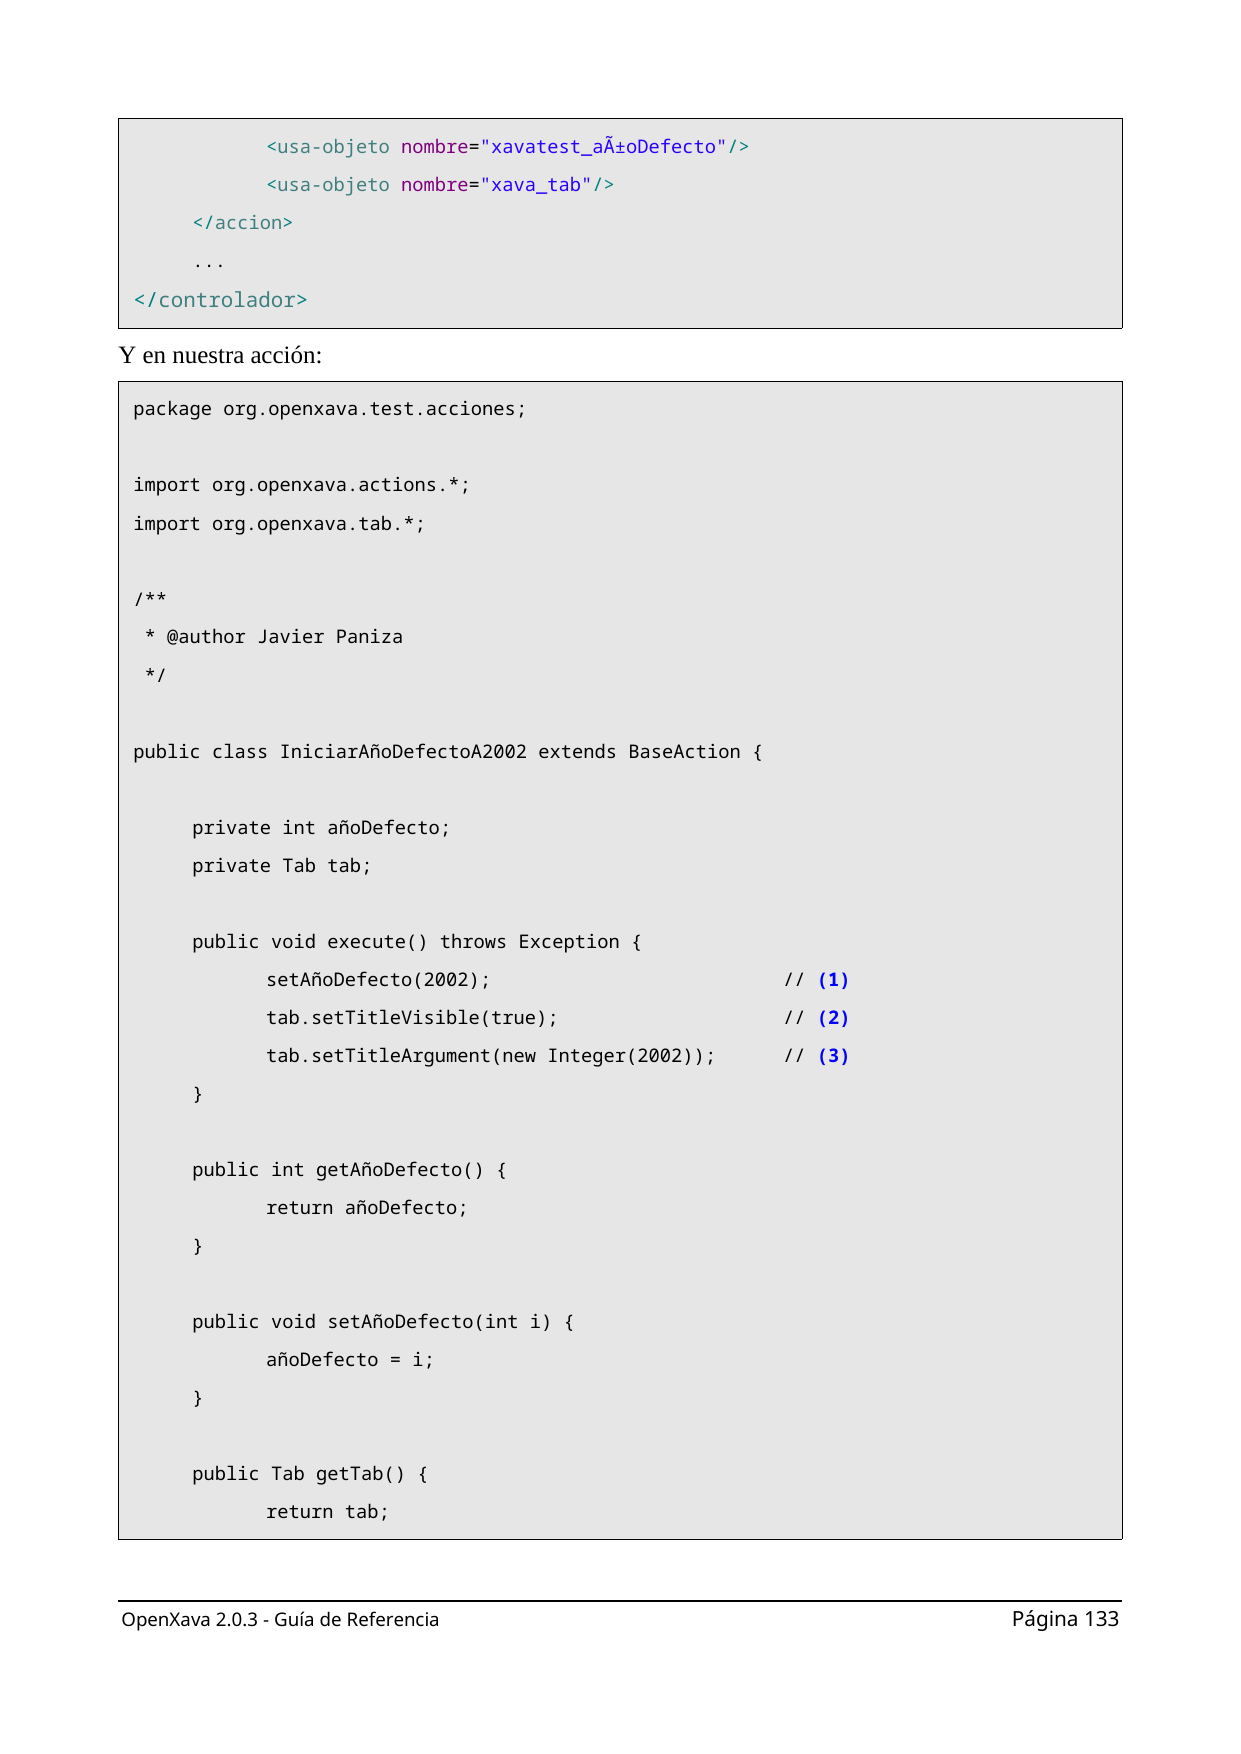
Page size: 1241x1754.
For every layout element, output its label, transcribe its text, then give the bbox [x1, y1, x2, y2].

text import org.openxava.tab.*; [119, 495, 1122, 533]
text return añoDefecto; [119, 1179, 1122, 1217]
text tab.setTitleArgument(new Integer(2002)); // (3) [119, 1027, 1122, 1065]
text } [119, 1065, 1122, 1103]
text package org.openxava.test.acciones; [119, 382, 1122, 419]
text private Tab tab; [119, 837, 1122, 875]
text */ [119, 647, 1122, 685]
text public Tab getTab() { [119, 1446, 1122, 1483]
text <usa-objeto nombre="xavatest_aÃ±oDefecto"/> [119, 119, 1122, 156]
text public int getAñoDefecto() { [119, 1141, 1122, 1179]
text public void setAñoDefecto(int i) { [119, 1293, 1122, 1331]
text ... [119, 232, 1122, 270]
text añoDefecto = i; [119, 1331, 1122, 1369]
text tab.setTitleVisible(true); // (2) [119, 989, 1122, 1027]
text </controlador> [119, 270, 1122, 328]
text public void execute() throws Exception { [119, 913, 1122, 951]
text /** [119, 571, 1122, 609]
text private int añoDefecto; [119, 799, 1122, 837]
text Y en nuestra acción: [118, 341, 1122, 368]
text <usa-objeto nombre="xava_tab"/> [119, 156, 1122, 194]
text setAñoDefecto(2002); // (1) [119, 951, 1122, 989]
text </accion> [119, 194, 1122, 232]
text * @author Javier Paniza [119, 609, 1122, 647]
text } [119, 1217, 1122, 1255]
text } [119, 1369, 1122, 1407]
text return tab; [119, 1483, 1122, 1539]
text import org.openxava.actions.*; [119, 457, 1122, 495]
text public class IniciarAñoDefectoA2002 extends BaseAction { [119, 723, 1122, 761]
